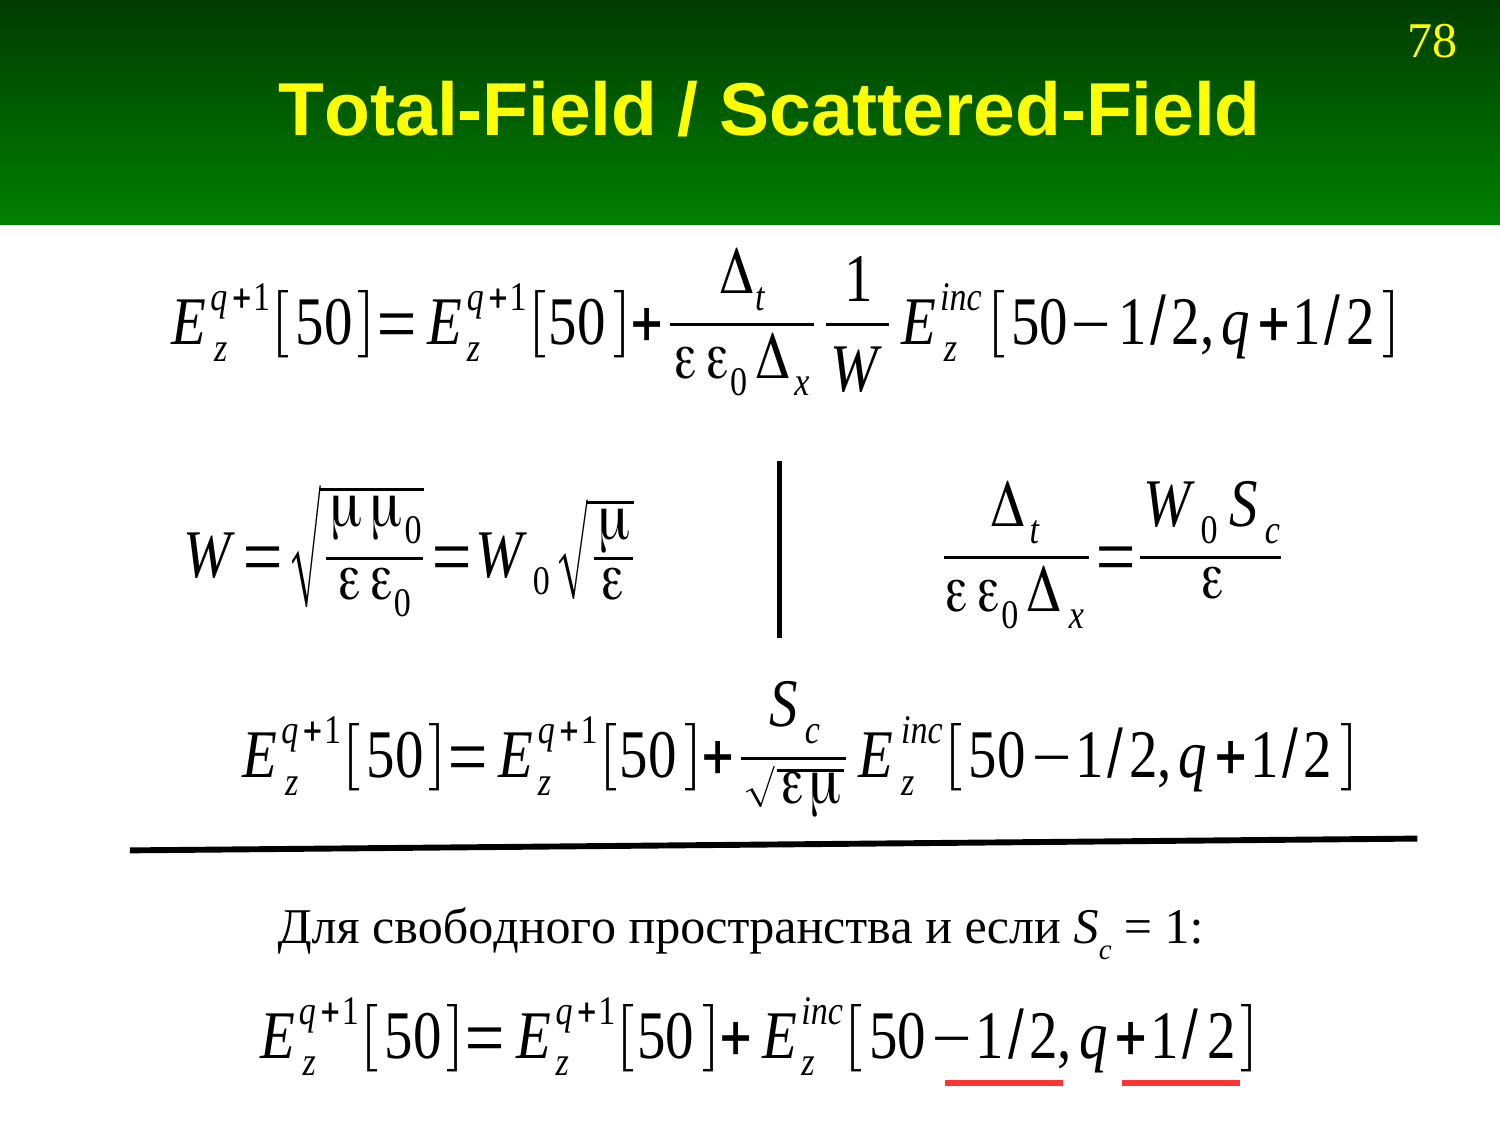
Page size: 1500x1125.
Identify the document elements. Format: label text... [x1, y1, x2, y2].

chart [224, 667, 1368, 821]
chart [153, 242, 1410, 405]
text_box Для свободного пространства и если Sc = 1: [262, 885, 1219, 973]
chart [242, 986, 1269, 1083]
title Total-Field / Scattered-Field [100, 7, 1441, 204]
chart [926, 466, 1300, 638]
chart [169, 484, 650, 625]
